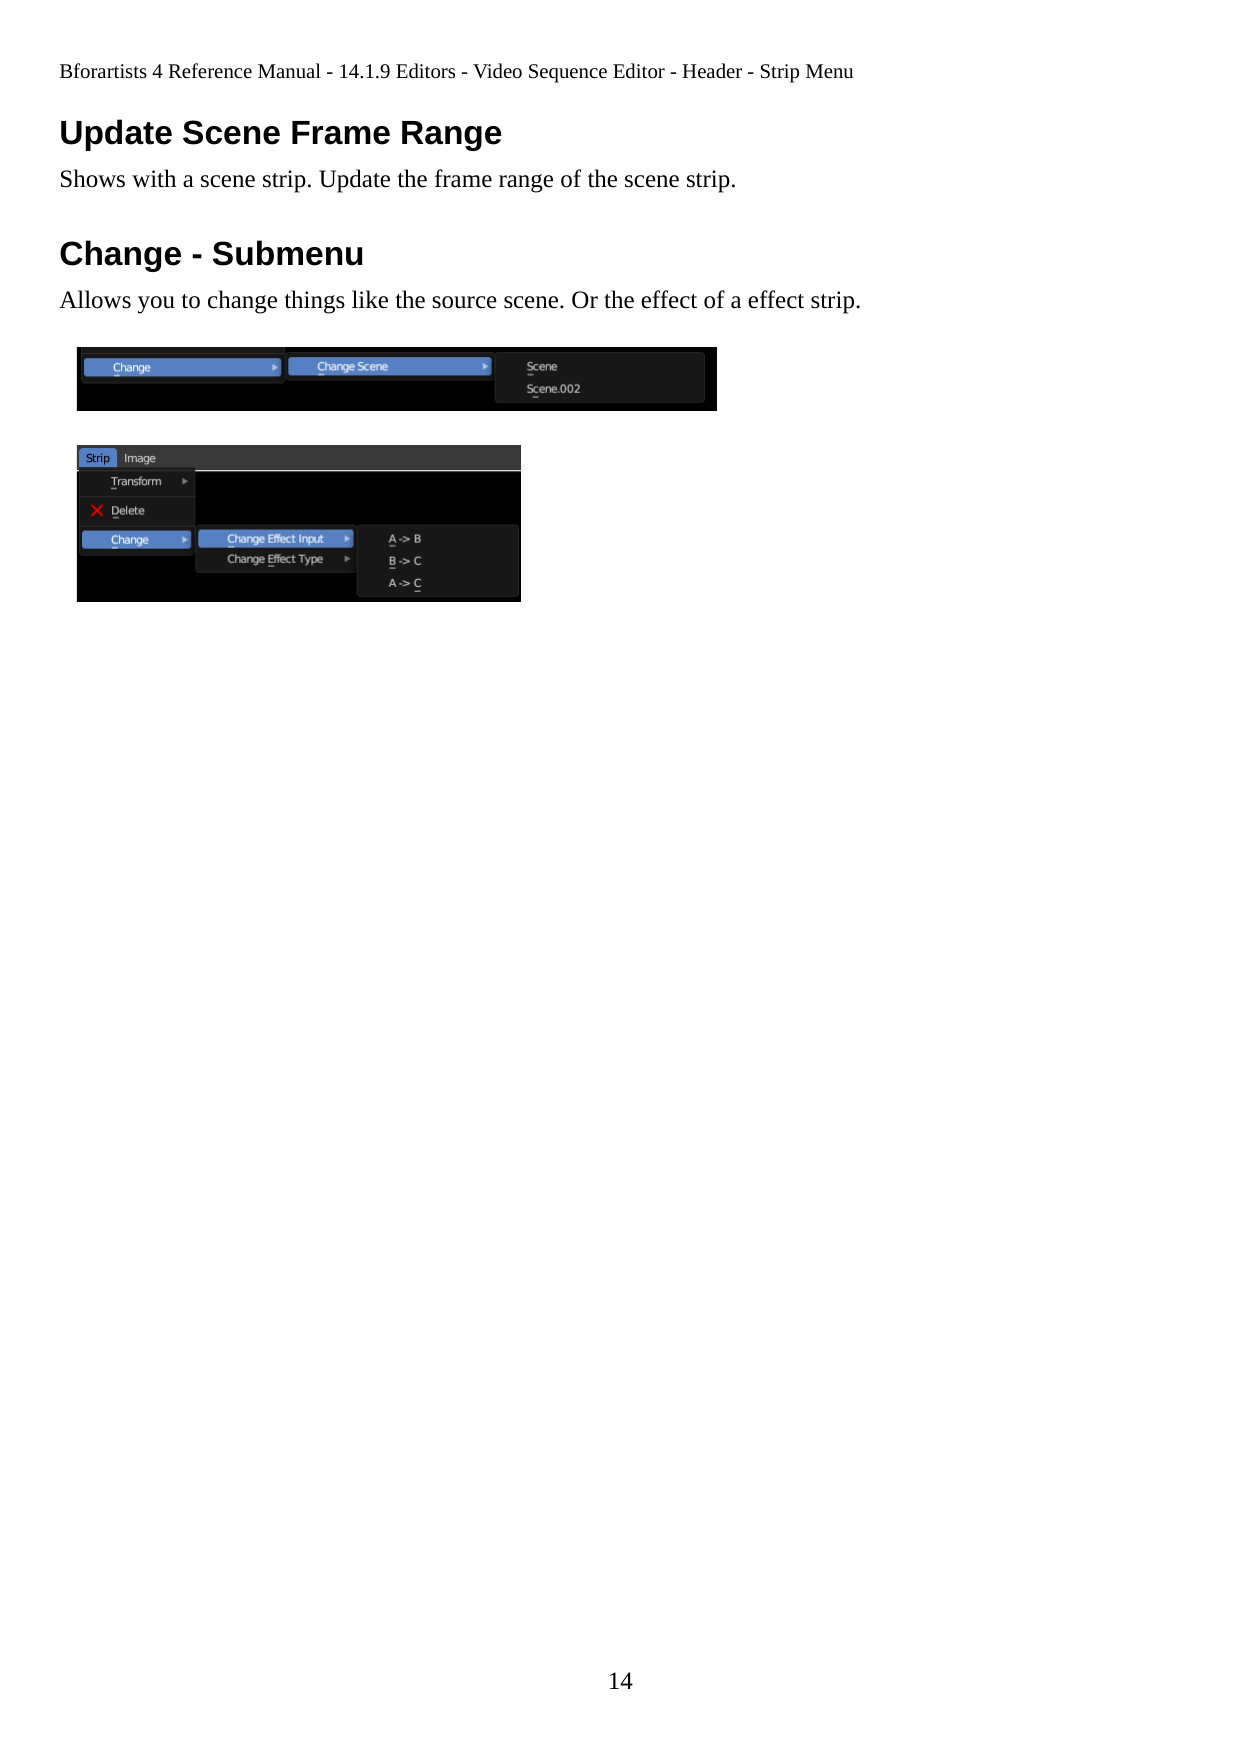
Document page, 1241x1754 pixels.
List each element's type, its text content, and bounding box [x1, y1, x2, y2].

text Allows you to change things like the source scene. Or the effect of a effect strip. [59, 285, 1181, 313]
picture [76, 347, 717, 411]
subtitle Change - Submenu [59, 234, 1181, 272]
subtitle Update Scene Frame Range [59, 113, 1181, 151]
picture [76, 445, 521, 602]
text Shows with a scene strip. Update the frame range of the scene strip. [59, 164, 1181, 192]
